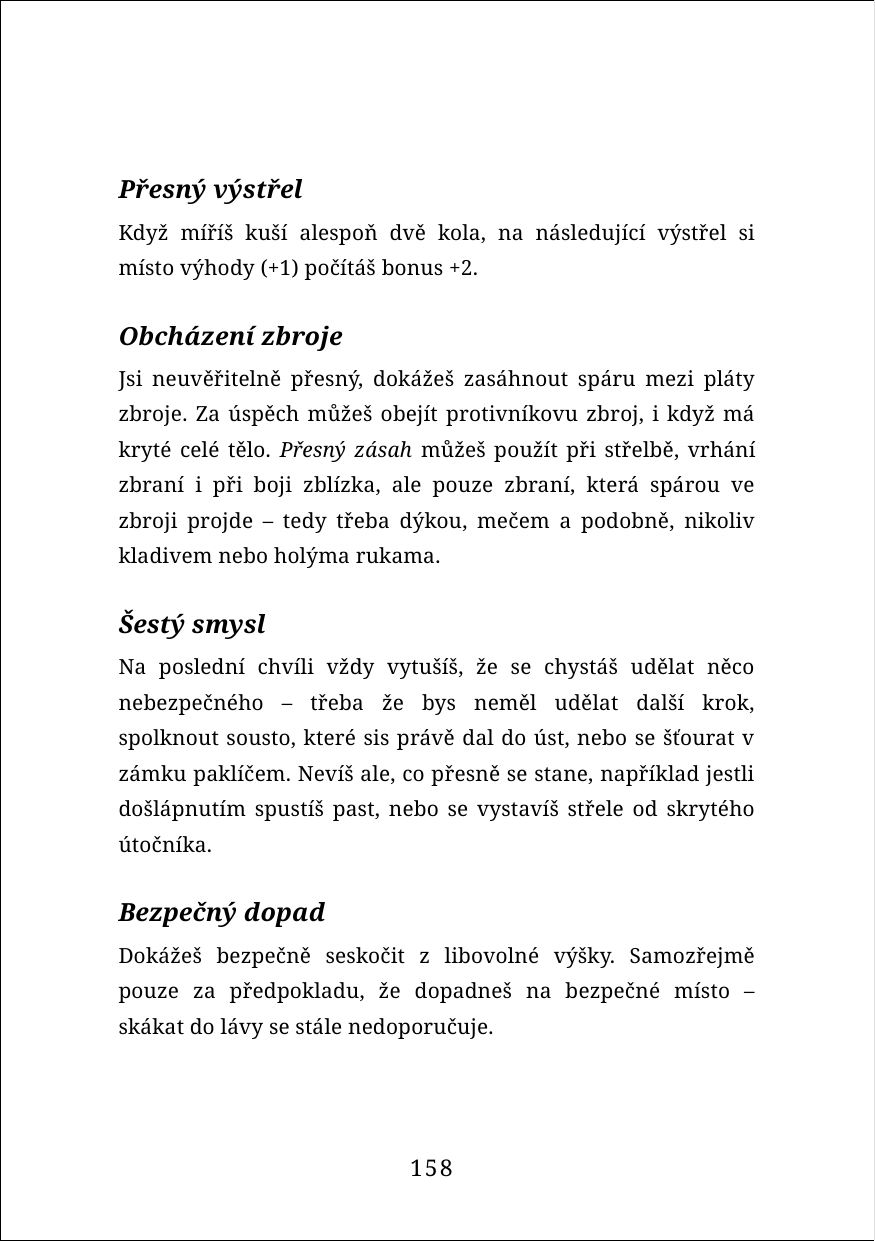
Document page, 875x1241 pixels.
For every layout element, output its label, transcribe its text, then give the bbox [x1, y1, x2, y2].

subtitle Šestý smysl [118, 607, 756, 641]
text Na poslední chvíli vždy vytušíš, že se chystáš udělat něco nebezpečného – třeba že bys neměl udělat další krok, spolknout sousto, které sis právě dal do úst, nebo se šťourat v zámku paklíčem. Nevíš ale, co přesně se stane, například jestli došlápnutím spustíš past, nebo se vystavíš střele od skrytého útočníka. [118, 652, 756, 858]
text Jsi neuvěřitelně přesný, dokážeš zasáhnout spáru mezi pláty zbroje. Za úspěch můžeš obejít protivníkovu zbroj, i když má kryté celé tělo. Přesný zásah můžeš použít při střelbě, vrhání zbraní i při boji zblízka, ale pouze zbraní, která spárou ve zbroji projde – tedy třeba dýkou, mečem a podobně, nikoliv kladivem nebo holýma rukama. [118, 364, 756, 570]
subtitle Obcházení zbroje [118, 318, 756, 352]
text Dokážeš bezpečně seskočit z libovolné výšky. Samozřejmě pouze za předpokladu, že dopadneš na bezpečné místo – skákat do lávy se stále nedoporučuje. [118, 941, 756, 1040]
text Když míříš kuší alespoň dvě kola, na následující výstřel si místo výhody (+1) počítáš bonus +2. [118, 218, 756, 282]
subtitle Bezpečný dopad [118, 895, 756, 929]
subtitle Přesný výstřel [118, 172, 756, 206]
